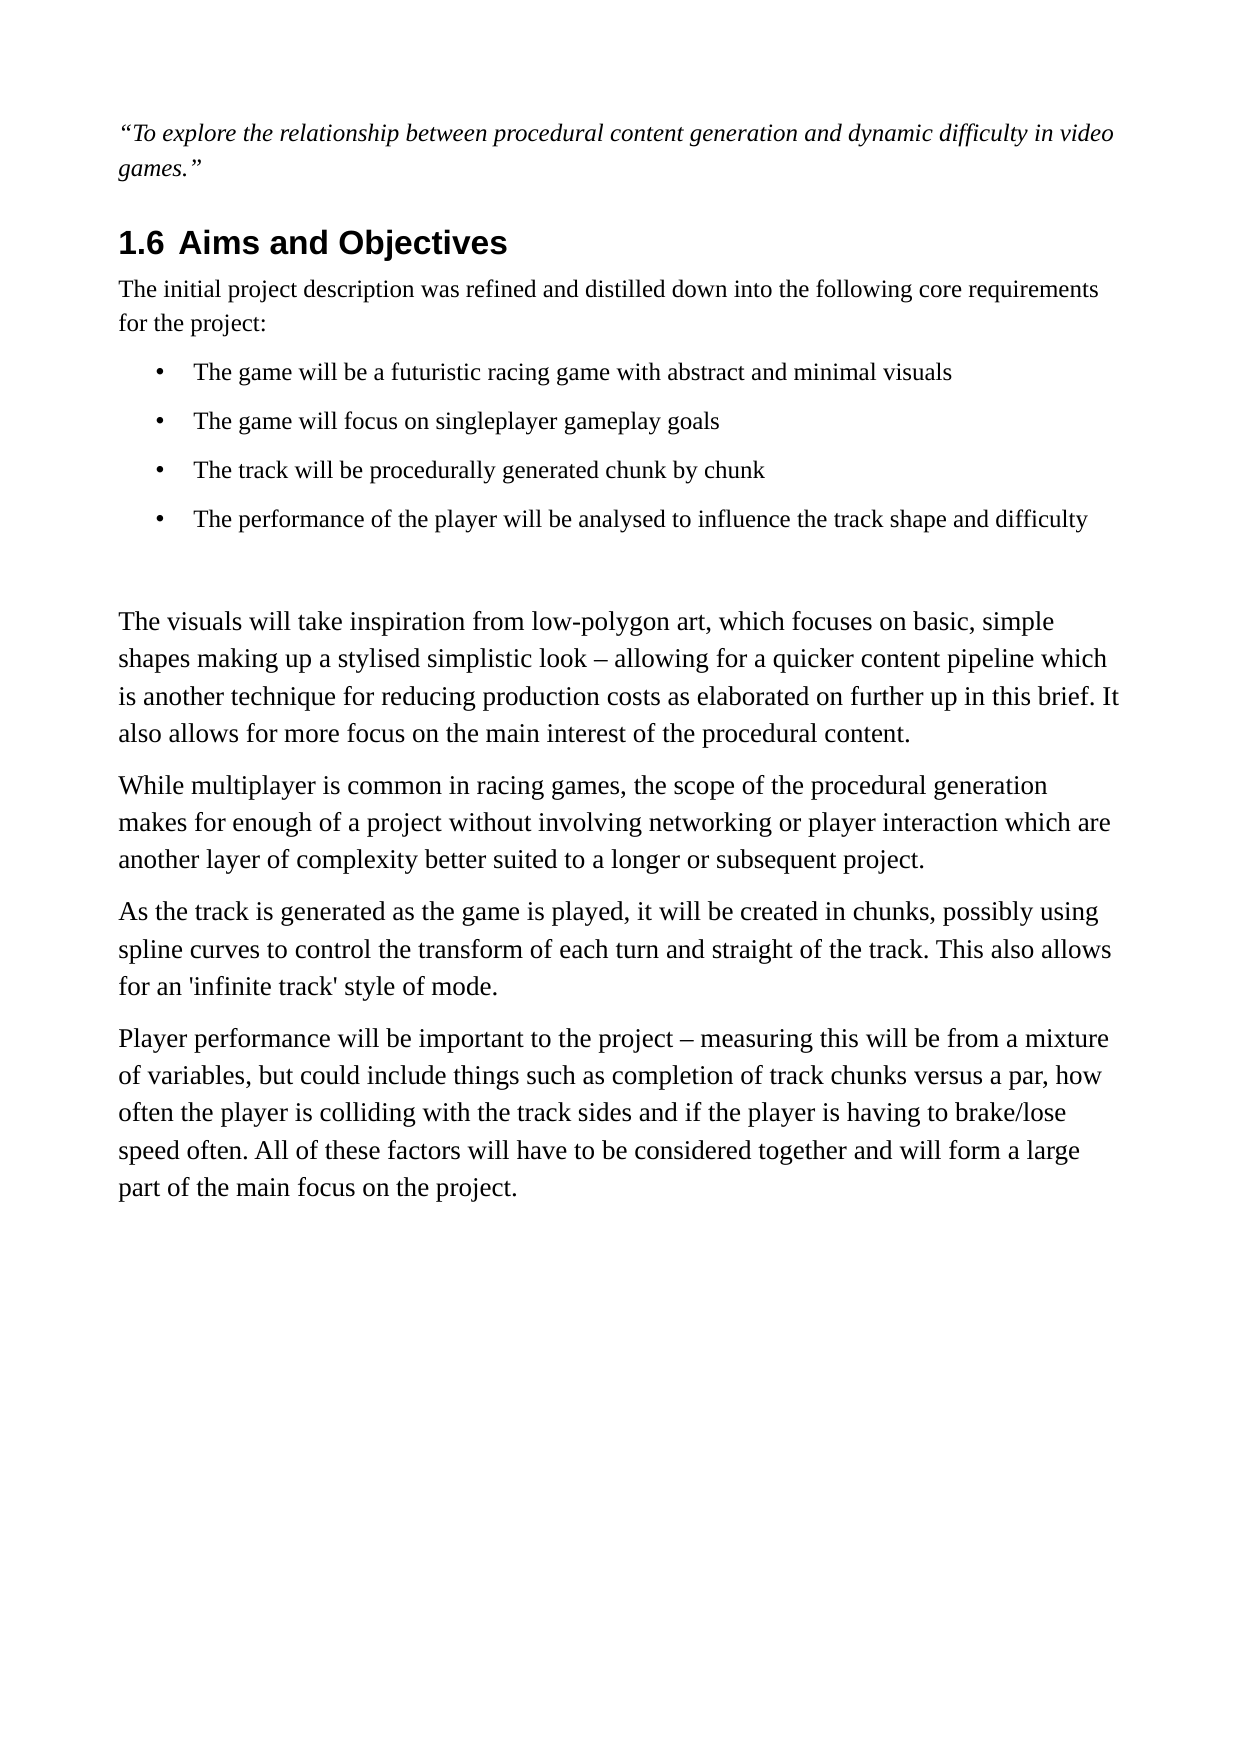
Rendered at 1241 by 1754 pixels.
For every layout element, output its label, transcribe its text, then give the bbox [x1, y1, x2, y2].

text “To explore the relationship between procedural content generation and dynamic difficulty in video games.” [118, 118, 1122, 181]
text Player performance will be important to the project – measuring this will be from a mixture of variables, but could include things such as completion of track chunks versus a par, how often the player is colliding with the track sides and if the player is having to brake/lose speed often. All of these factors will have to be considered together and will form a large part of the main focus on the project. [118, 1022, 1122, 1202]
list The performance of the player will be analysed to influence the track shape and difficulty [156, 504, 1122, 533]
text As the track is generated as the game is played, it will be created in chunks, possibly using spline curves to control the transform of each turn and straight of the track. This also allows for an 'infinite track' style of mode. [118, 896, 1122, 1001]
subtitle Aims and Objectives [118, 222, 1122, 261]
text The visuals will take inspiration from low-polygon art, which focuses on basic, simple shapes making up a stylised simplistic look – allowing for a quicker content pipeline which is another technique for reducing production costs as elaborated on further up in this brief. It also allows for more focus on the main interest of the procedural content. [118, 605, 1122, 748]
text While multiplayer is common in racing games, the scope of the procedural generation makes for enough of a project without involving networking or player interaction which are another layer of complexity better suited to a longer or subsequent project. [118, 769, 1122, 875]
list The game will be a futuristic racing game with abstract and minimal visuals [156, 357, 1122, 386]
list The track will be procedurally generated chunk by chunk [156, 455, 1122, 484]
list The game will focus on singleplayer gameplay goals [156, 406, 1122, 435]
text The initial project description was refined and distilled down into the following core requirements for the project: [118, 274, 1122, 337]
